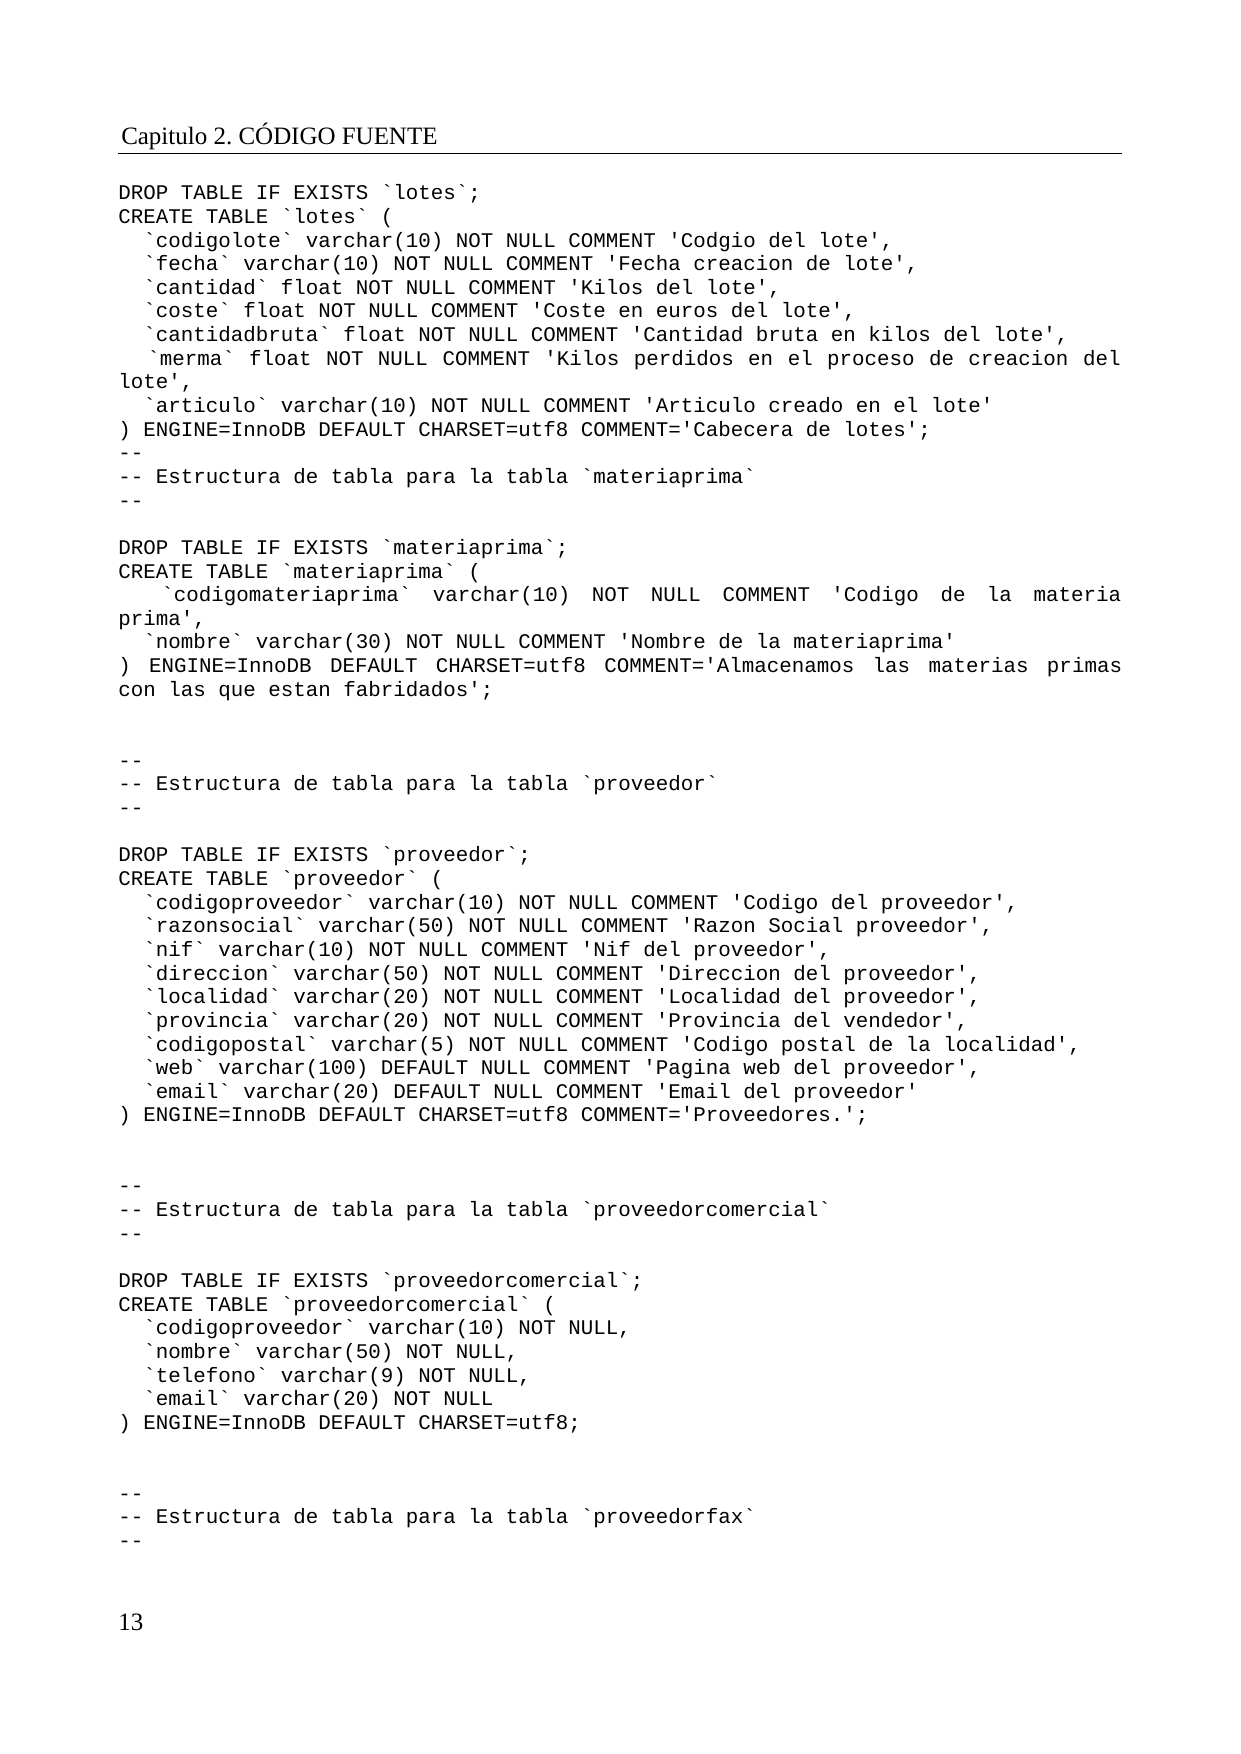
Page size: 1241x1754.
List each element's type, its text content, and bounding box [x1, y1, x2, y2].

text -- Estructura de tabla para la tabla `proveedor` [118, 773, 1122, 797]
text `cantidadbruta` float NOT NULL COMMENT 'Cantidad bruta en kilos del lote', [118, 324, 1122, 348]
text DROP TABLE IF EXISTS `proveedor`; [118, 844, 1122, 868]
text `nif` varchar(10) NOT NULL COMMENT 'Nif del proveedor', [118, 939, 1122, 963]
text `direccion` varchar(50) NOT NULL COMMENT 'Direccion del proveedor', [118, 963, 1122, 986]
text `codigoproveedor` varchar(10) NOT NULL COMMENT 'Codigo del proveedor', [118, 892, 1122, 915]
text -- Estructura de tabla para la tabla `proveedorcomercial` [118, 1199, 1122, 1223]
text `localidad` varchar(20) NOT NULL COMMENT 'Localidad del proveedor', [118, 986, 1122, 1010]
text -- [118, 1223, 1122, 1246]
text -- Estructura de tabla para la tabla `proveedorfax` [118, 1506, 1122, 1530]
text `coste` float NOT NULL COMMENT 'Coste en euros del lote', [118, 301, 1122, 324]
text CREATE TABLE `lotes` ( [118, 206, 1122, 229]
text ) ENGINE=InnoDB DEFAULT CHARSET=utf8 COMMENT='Cabecera de lotes'; [118, 419, 1122, 442]
text ) ENGINE=InnoDB DEFAULT CHARSET=utf8 COMMENT='Proveedores.'; [118, 1104, 1122, 1128]
text CREATE TABLE `proveedorcomercial` ( [118, 1294, 1122, 1317]
text `provincia` varchar(20) NOT NULL COMMENT 'Provincia del vendedor', [118, 1010, 1122, 1033]
text `nombre` varchar(30) NOT NULL COMMENT 'Nombre de la materiaprima' [118, 632, 1122, 655]
text DROP TABLE IF EXISTS `lotes`; [118, 182, 1122, 206]
text `codigoproveedor` varchar(10) NOT NULL, [118, 1317, 1122, 1341]
text -- Estructura de tabla para la tabla `materiaprima` [118, 466, 1122, 490]
text `articulo` varchar(10) NOT NULL COMMENT 'Articulo creado en el lote' [118, 395, 1122, 419]
text `codigopostal` varchar(5) NOT NULL COMMENT 'Codigo postal de la localidad', [118, 1033, 1122, 1057]
text `cantidad` float NOT NULL COMMENT 'Kilos del lote', [118, 277, 1122, 301]
text DROP TABLE IF EXISTS `materiaprima`; [118, 537, 1122, 561]
text `email` varchar(20) DEFAULT NULL COMMENT 'Email del proveedor' [118, 1081, 1122, 1104]
text `telefono` varchar(9) NOT NULL, [118, 1364, 1122, 1388]
text -- [118, 797, 1122, 821]
text CREATE TABLE `proveedor` ( [118, 868, 1122, 892]
text `nombre` varchar(50) NOT NULL, [118, 1341, 1122, 1364]
text `fecha` varchar(10) NOT NULL COMMENT 'Fecha creacion de lote', [118, 253, 1122, 277]
text `codigomateriaprima` varchar(10) NOT NULL COMMENT 'Codigo de la materia prima', [118, 584, 1122, 632]
text -- [118, 1175, 1122, 1199]
text -- [118, 1530, 1122, 1554]
text ) ENGINE=InnoDB DEFAULT CHARSET=utf8; [118, 1412, 1122, 1436]
text ) ENGINE=InnoDB DEFAULT CHARSET=utf8 COMMENT='Almacenamos las materias primas con las que estan fabridados'; [118, 655, 1122, 702]
text `razonsocial` varchar(50) NOT NULL COMMENT 'Razon Social proveedor', [118, 915, 1122, 939]
text DROP TABLE IF EXISTS `proveedorcomercial`; [118, 1270, 1122, 1294]
text CREATE TABLE `materiaprima` ( [118, 561, 1122, 584]
text -- [118, 442, 1122, 466]
text `web` varchar(100) DEFAULT NULL COMMENT 'Pagina web del proveedor', [118, 1057, 1122, 1081]
text `merma` float NOT NULL COMMENT 'Kilos perdidos en el proceso de creacion del lote', [118, 348, 1122, 395]
text -- [118, 1483, 1122, 1506]
text `email` varchar(20) NOT NULL [118, 1388, 1122, 1412]
text `codigolote` varchar(10) NOT NULL COMMENT 'Codgio del lote', [118, 229, 1122, 253]
text -- [118, 490, 1122, 513]
text -- [118, 750, 1122, 773]
